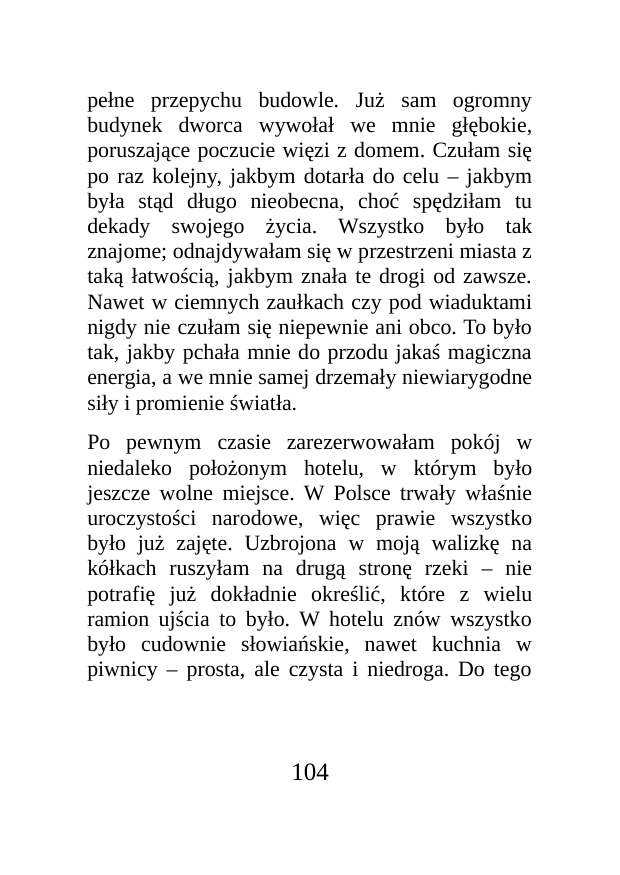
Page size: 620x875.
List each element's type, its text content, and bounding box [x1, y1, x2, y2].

text Po pewnym czasie zarezerwowałam pokój w niedaleko położonym hotelu, w którym było jeszcze wolne miejsce. W Polsce trwały właśnie uroczystości narodowe, więc prawie wszystko było już zajęte. Uzbrojona w moją walizkę na kółkach ruszyłam na drugą stronę rzeki – nie potrafię już dokładnie określić, które z wielu ramion ujścia to było. W hotelu znów wszystko było cudownie słowiańskie, nawet kuchnia w piwnicy – prosta, ale czysta i niedroga. Do tego [87, 429, 532, 681]
text pełne przepychu budowle. Już sam ogromny budynek dworca wywołał we mnie głębokie, poruszające poczucie więzi z domem. Czułam się po raz kolejny, jakbym dotarła do celu – jakbym była stąd długo nieobecna, choć spędziłam tu dekady swojego życia. Wszystko było tak znajome; odnajdywałam się w przestrzeni miasta z taką łatwością, jakbym znała te drogi od zawsze. Nawet w ciemnych zaułkach czy pod wiaduktami nigdy nie czułam się niepewnie ani obco. To było tak, jakby pchała mnie do przodu jakaś magiczna energia, a we mnie samej drzemały niewiarygodne siły i promienie światła. [87, 87, 532, 415]
